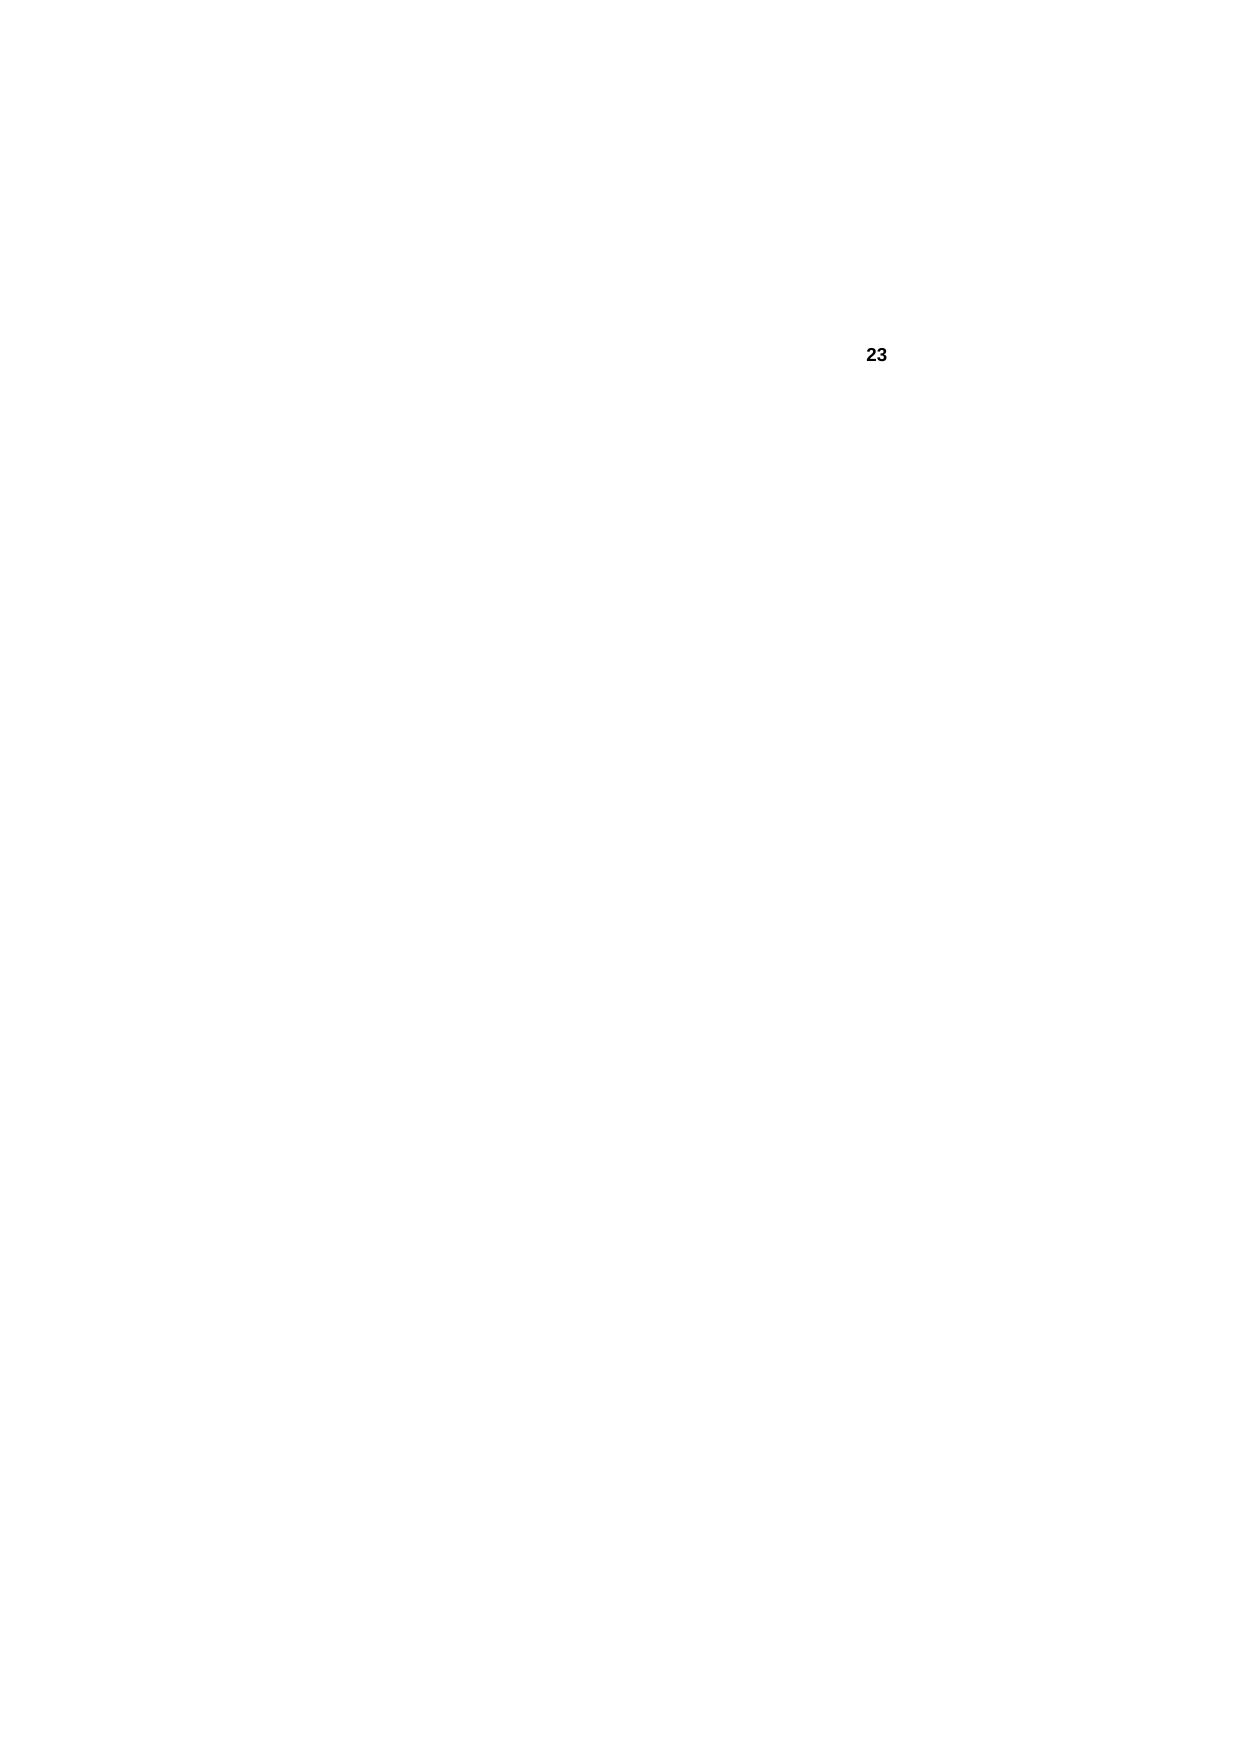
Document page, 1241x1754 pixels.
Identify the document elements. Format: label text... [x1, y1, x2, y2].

text 23 [217, 344, 887, 365]
